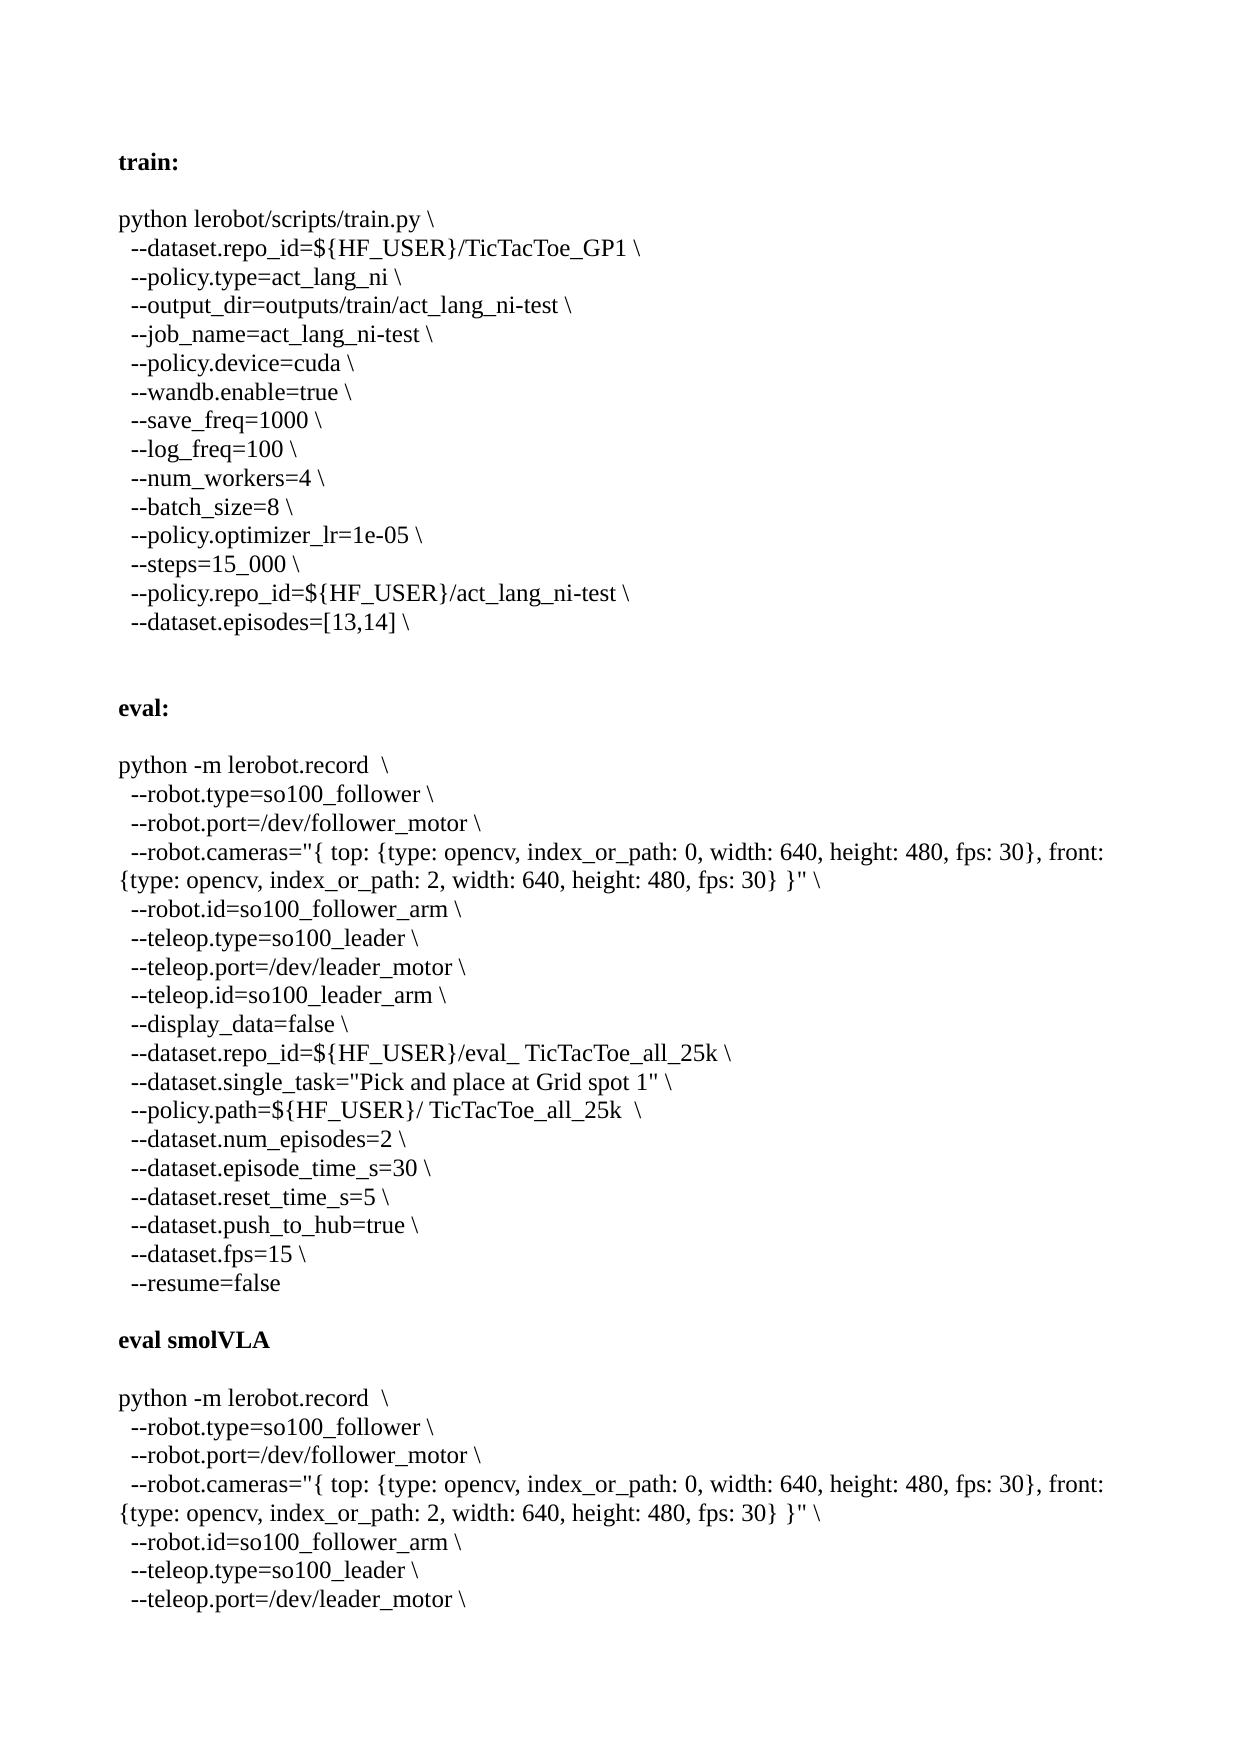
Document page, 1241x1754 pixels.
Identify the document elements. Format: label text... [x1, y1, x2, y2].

text train: [118, 147, 1122, 176]
text --steps=15_000 \ [118, 549, 1122, 578]
text --robot.type=so100_follower \ [118, 779, 1122, 808]
text --teleop.id=so100_leader_arm \ [118, 981, 1122, 1009]
text --robot.port=/dev/follower_motor \ [118, 1441, 1122, 1469]
text --robot.port=/dev/follower_motor \ [118, 808, 1122, 837]
text --save_freq=1000 \ [118, 406, 1122, 434]
text --dataset.episode_time_s=30 \ [118, 1153, 1122, 1182]
text --robot.cameras="{ top: {type: opencv, index_or_path: 0, width: 640, height: 480, fps: 30}, front: {type: opencv, index_or_path: 2, width: 640, height: 480, fps: 30} }" \ [118, 1469, 1122, 1527]
text --wandb.enable=true \ [118, 377, 1122, 406]
text python -m lerobot.record \ [118, 1383, 1122, 1412]
text eval smolVLA [118, 1326, 1122, 1354]
text --log_freq=100 \ [118, 434, 1122, 463]
text --policy.device=cuda \ [118, 348, 1122, 377]
text --dataset.repo_id=${HF_USER}/eval_ TicTacToe_all_25k \ [118, 1038, 1122, 1067]
text --teleop.type=so100_leader \ [118, 1556, 1122, 1584]
text --robot.cameras="{ top: {type: opencv, index_or_path: 0, width: 640, height: 480, fps: 30}, front: {type: opencv, index_or_path: 2, width: 640, height: 480, fps: 30} }" \ [118, 837, 1122, 894]
text python -m lerobot.record \ [118, 751, 1122, 779]
text --dataset.fps=15 \ [118, 1239, 1122, 1268]
text --policy.optimizer_lr=1e-05 \ [118, 521, 1122, 549]
text --dataset.episodes=[13,14] \ [118, 607, 1122, 636]
text --dataset.reset_time_s=5 \ [118, 1182, 1122, 1211]
text --display_data=false \ [118, 1009, 1122, 1038]
text --robot.type=so100_follower \ [118, 1412, 1122, 1441]
text --batch_size=8 \ [118, 492, 1122, 521]
text --policy.repo_id=${HF_USER}/act_lang_ni-test \ [118, 578, 1122, 607]
text --dataset.single_task="Pick and place at Grid spot 1" \ [118, 1067, 1122, 1096]
text --dataset.num_episodes=2 \ [118, 1124, 1122, 1153]
text --robot.id=so100_follower_arm \ [118, 894, 1122, 923]
text eval: [118, 693, 1122, 722]
text --job_name=act_lang_ni-test \ [118, 319, 1122, 348]
text python lerobot/scripts/train.py \ [118, 204, 1122, 233]
text --dataset.push_to_hub=true \ [118, 1211, 1122, 1239]
text --teleop.port=/dev/leader_motor \ [118, 1584, 1122, 1613]
text --policy.path=${HF_USER}/ TicTacToe_all_25k \ [118, 1096, 1122, 1124]
text --num_workers=4 \ [118, 463, 1122, 492]
text --output_dir=outputs/train/act_lang_ni-test \ [118, 291, 1122, 319]
text --robot.id=so100_follower_arm \ [118, 1527, 1122, 1556]
text --resume=false [118, 1268, 1122, 1297]
text --teleop.type=so100_leader \ [118, 923, 1122, 952]
text --policy.type=act_lang_ni \ [118, 262, 1122, 291]
text --teleop.port=/dev/leader_motor \ [118, 952, 1122, 981]
text --dataset.repo_id=${HF_USER}/TicTacToe_GP1 \ [118, 233, 1122, 262]
